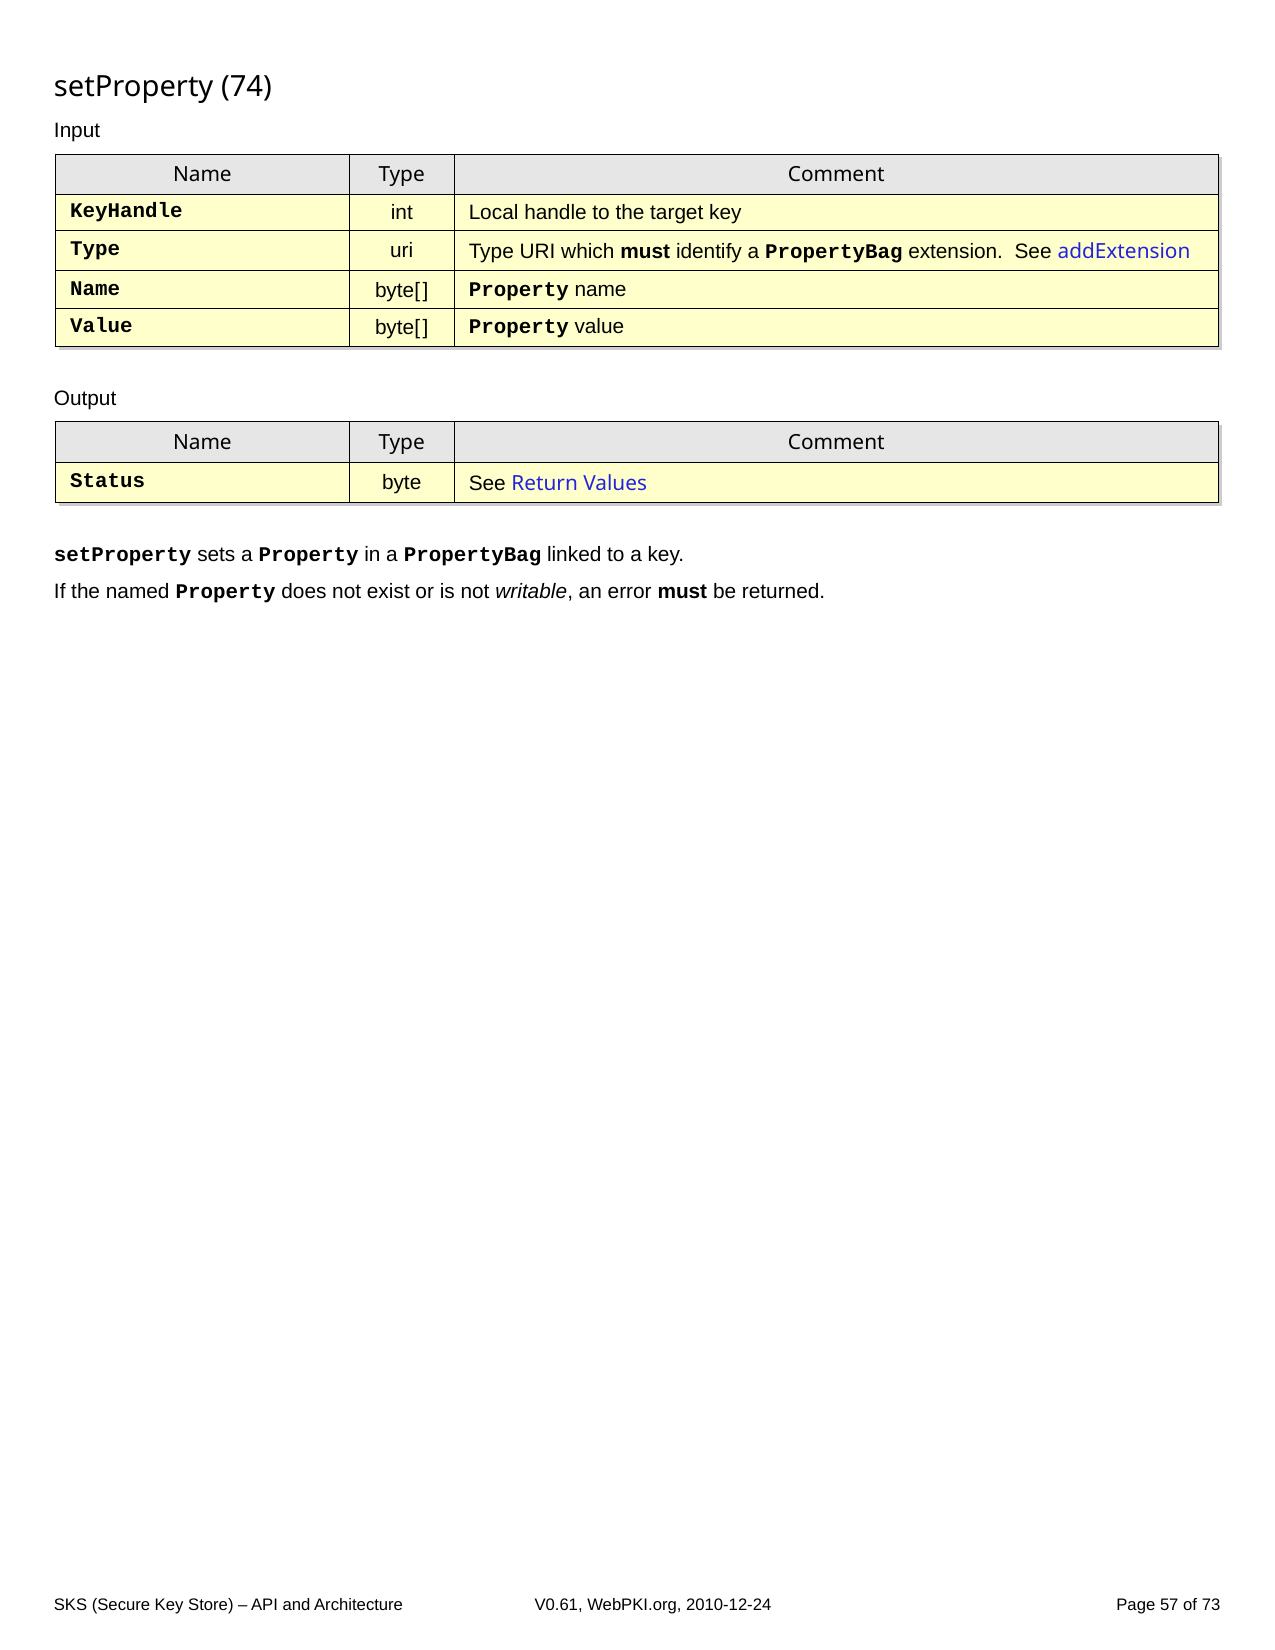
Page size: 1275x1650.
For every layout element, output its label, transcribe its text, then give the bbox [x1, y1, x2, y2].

table_cell Type [56, 231, 349, 270]
table_header Name [56, 422, 349, 462]
table_cell Name [56, 271, 349, 308]
table_header Comment [455, 155, 1218, 194]
table_cell KeyHandle [56, 195, 349, 230]
table_header Type [350, 422, 454, 462]
table_cell Local handle to the target key [455, 195, 1218, 230]
text If the named Property does not exist or is not writable, an error must be returned. [54, 579, 1221, 605]
text setProperty sets a Property in a PropertyBag linked to a key. [54, 541, 1221, 567]
table_cell byte [350, 463, 454, 502]
table_cell Type URI which must identify a PropertyBag extension. See addExtension [455, 231, 1218, 270]
table_cell uri [350, 231, 454, 270]
table_header Type [350, 155, 454, 194]
table_cell byte⁮[ ] [350, 309, 454, 346]
table_cell int [350, 195, 454, 230]
table_cell Status [56, 463, 349, 502]
table_header Name [56, 155, 349, 194]
table_cell Property value [455, 309, 1218, 346]
table_cell See Return Values [455, 463, 1218, 502]
table_cell byte⁮[ ] [350, 271, 454, 308]
text Output [54, 385, 1221, 409]
table_cell Value [56, 309, 349, 346]
text Input [54, 118, 1221, 142]
table_header Comment [455, 422, 1218, 462]
subtitle setProperty (74) [54, 66, 1221, 105]
table_cell Property name [455, 271, 1218, 308]
